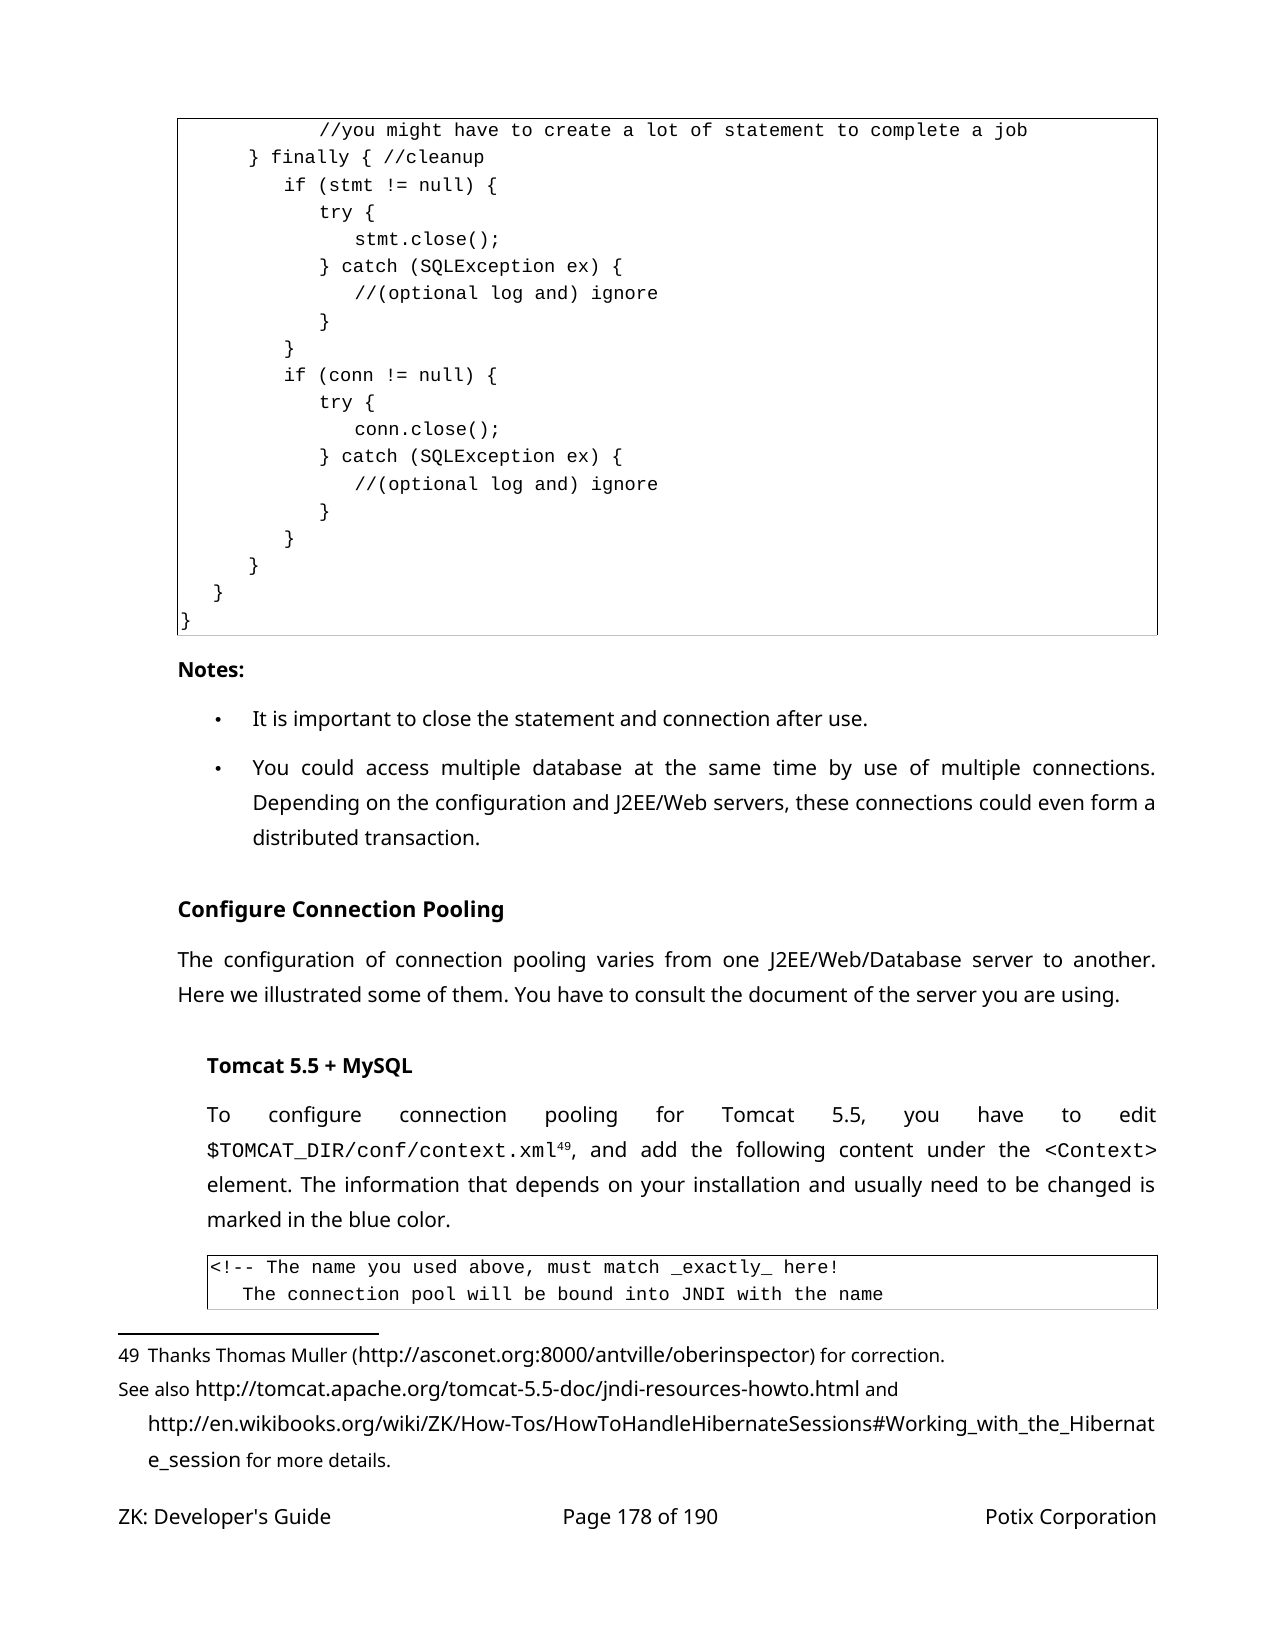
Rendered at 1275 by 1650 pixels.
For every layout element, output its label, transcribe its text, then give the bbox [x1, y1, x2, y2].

text Thanks Thomas Muller (http://asconet.org:8000/antville/oberinspector) for correction. [118, 1340, 1157, 1368]
text stmt.close(); [178, 227, 1157, 251]
text To configure connection pooling for Tomcat 5.5, you have to edit $TOMCAT_DIR/conf/context.xml, and add the following content under the <Context> element. The information that depends on your installation and usually need to be changed is marked in the blue color. [207, 1100, 1157, 1234]
text } [178, 553, 1157, 577]
list You could access multiple database at the same time by use of multiple connections. Depending on the configuration and J2EE/Web servers, these connections could even form a distributed transaction. [215, 753, 1157, 852]
text } [178, 607, 1157, 635]
text //you might have to create a lot of statement to complete a job [178, 119, 1157, 142]
text try { [178, 390, 1157, 414]
text } catch (SQLException ex) { [178, 444, 1157, 469]
text } [178, 499, 1157, 523]
text } [178, 336, 1157, 360]
text } finally { //cleanup [178, 145, 1157, 169]
text <!-- The name you used above, must match _exactly_ here! [208, 1256, 1157, 1279]
text The connection pool will be bound into JNDI with the name [208, 1282, 1157, 1309]
subtitle Tomcat 5.5 + MySQL [207, 1051, 1157, 1079]
text } catch (SQLException ex) { [178, 254, 1157, 278]
text See also http://tomcat.apache.org/tomcat-5.5-doc/jndi-resources-howto.html and http://en.wikibooks.org/wiki/ZK/How-Tos/HowToHandleHibernateSessions#Working_with_the_Hibernate_session for more details. [118, 1374, 1157, 1473]
text The configuration of connection pooling varies from one J2EE/Web/Database server to another. Here we illustrated some of them. You have to consult the document of the server you are using. [177, 945, 1157, 1008]
text conn.close(); [178, 417, 1157, 441]
text } [178, 308, 1157, 333]
text try { [178, 200, 1157, 224]
text //(optional log and) ignore [178, 472, 1157, 496]
text if (conn != null) { [178, 363, 1157, 387]
text } [178, 526, 1157, 550]
text //(optional log and) ignore [178, 281, 1157, 306]
text } [178, 580, 1157, 604]
text Notes: [177, 655, 1157, 684]
subtitle Configure Connection Pooling [177, 894, 1157, 924]
text if (stmt != null) { [178, 172, 1157, 197]
list It is important to close the statement and connection after use. [215, 704, 1157, 732]
